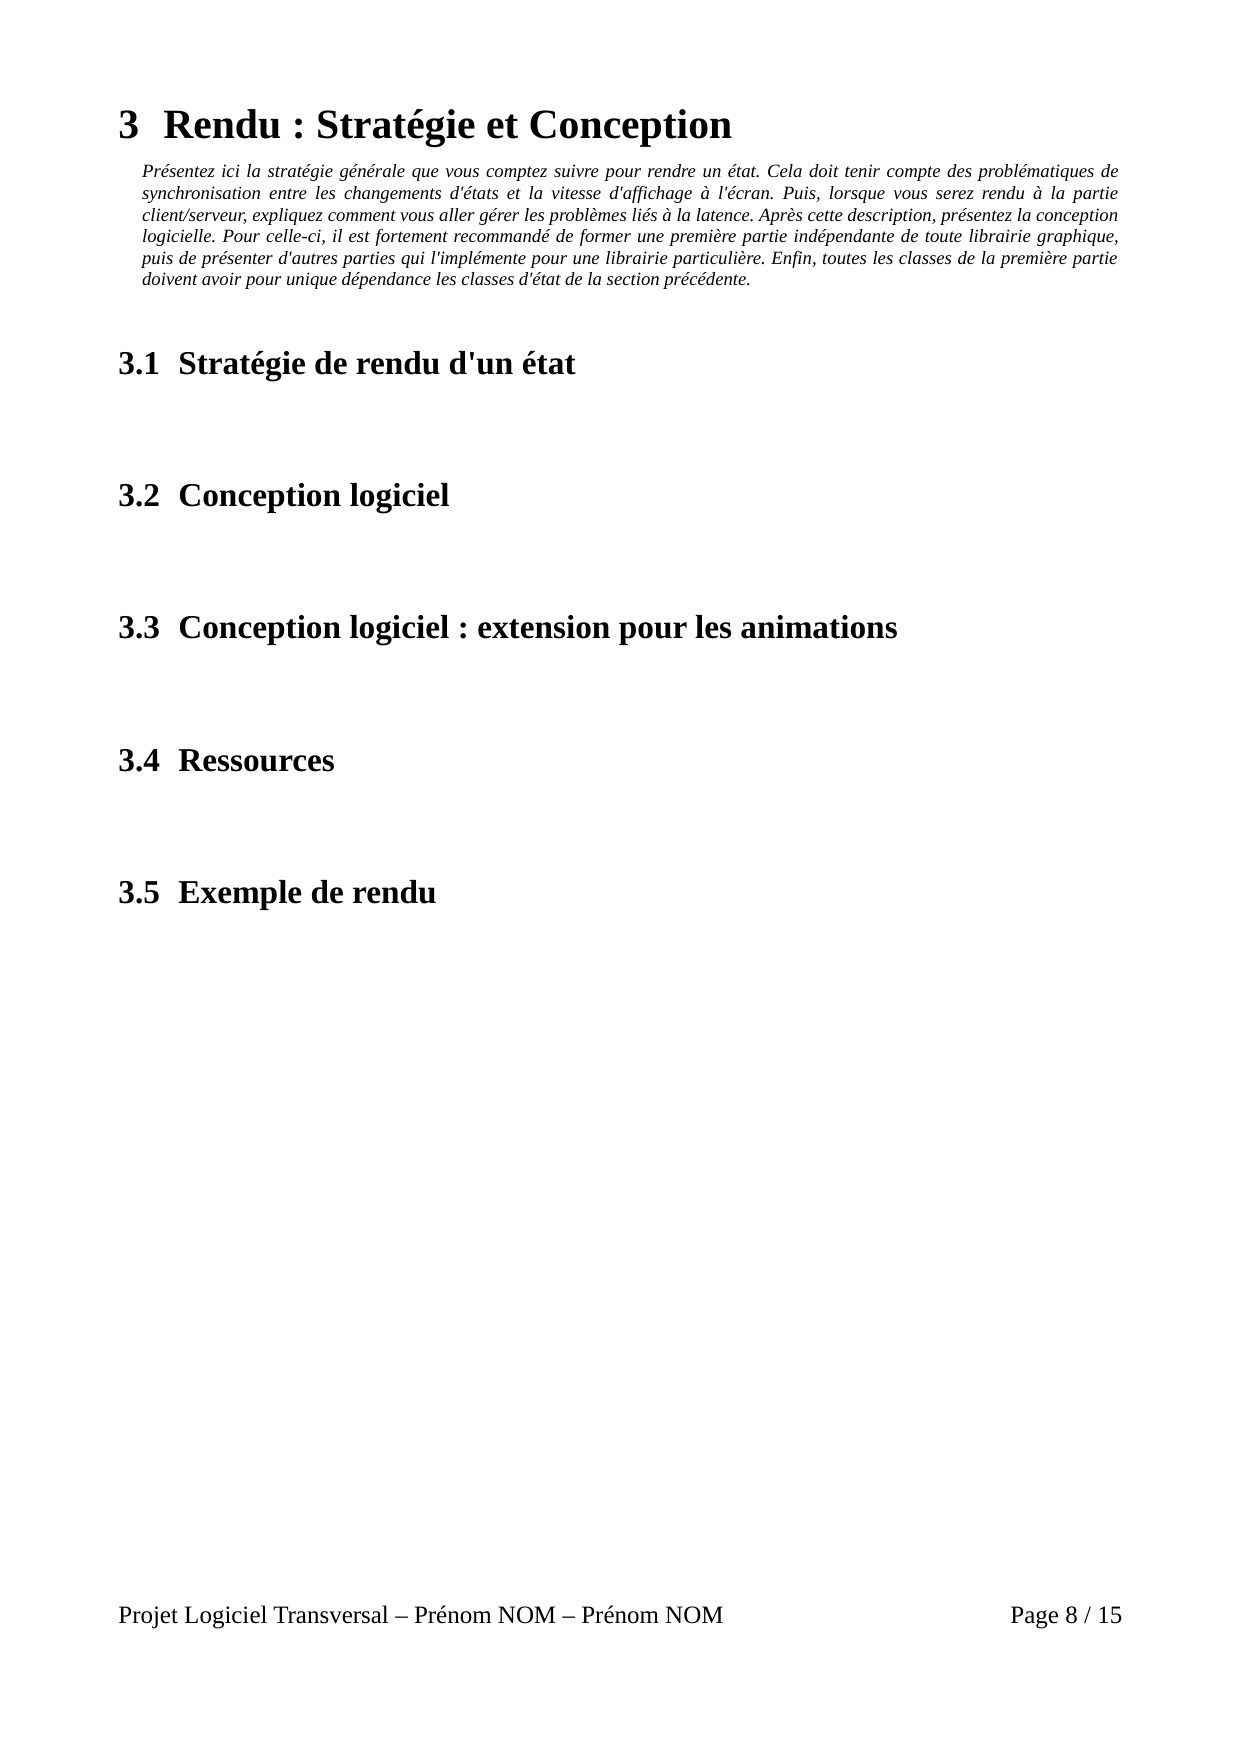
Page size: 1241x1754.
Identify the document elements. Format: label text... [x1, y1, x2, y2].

text Présentez ici la stratégie générale que vous comptez suivre pour rendre un état. Cela doit tenir compte des problématiques de synchronisation entre les changements d'états et la vitesse d'affichage à l'écran. Puis, lorsque vous serez rendu à la partie client/serveur, expliquez comment vous aller gérer les problèmes liés à la latence. Après cette description, présentez la conception logicielle. Pour celle-ci, il est fortement recommandé de former une première partie indépendante de toute librairie graphique, puis de présenter d'autres parties qui l'implémente pour une librairie particulière. Enfin, toutes les classes de la première partie doivent avoir pour unique dépendance les classes d'état de la section précédente. [142, 160, 1122, 290]
subtitle Conception logiciel [118, 476, 1122, 514]
subtitle Rendu : Stratégie et Conception [118, 100, 1122, 148]
subtitle Exemple de rendu [118, 872, 1122, 910]
subtitle Ressources [118, 740, 1122, 778]
subtitle Conception logiciel : extension pour les animations [118, 608, 1122, 646]
subtitle Stratégie de rendu d'un état [118, 343, 1122, 382]
